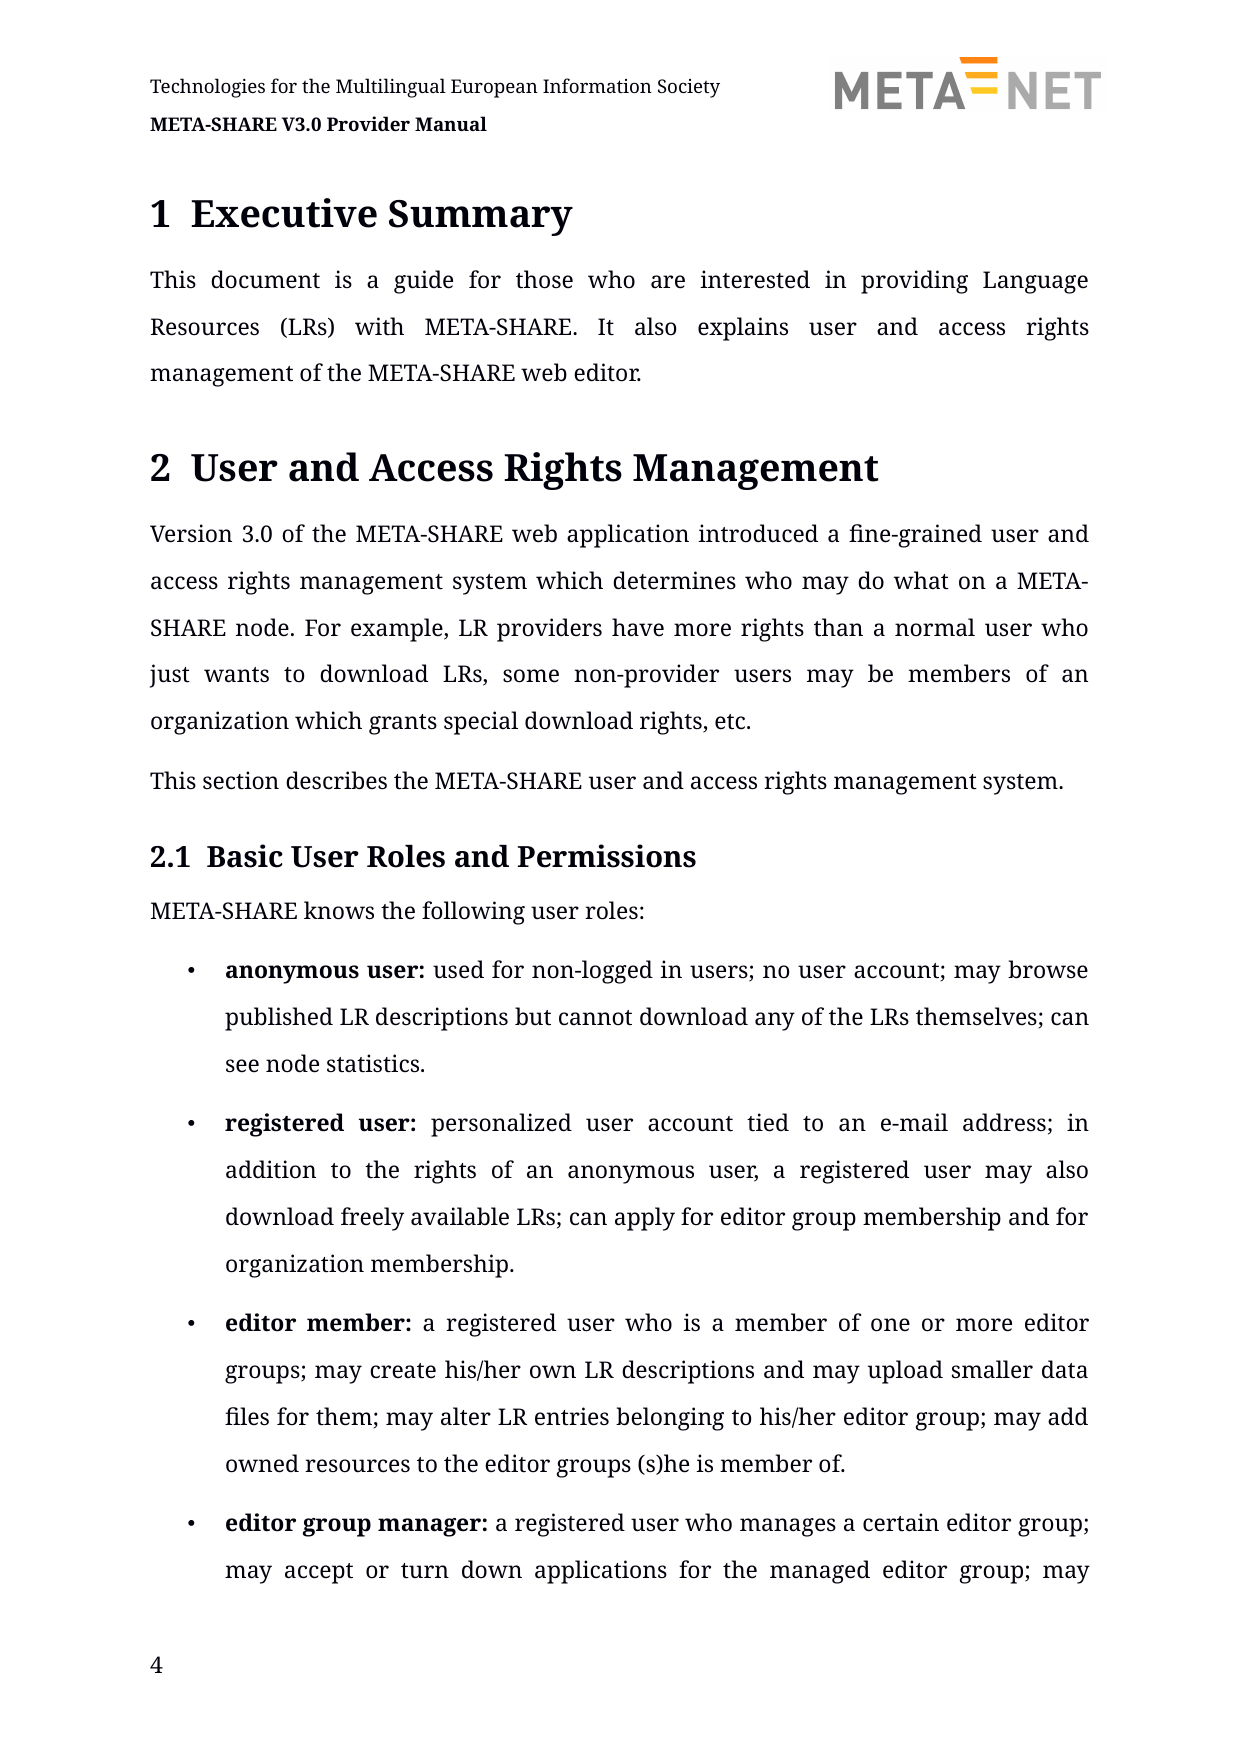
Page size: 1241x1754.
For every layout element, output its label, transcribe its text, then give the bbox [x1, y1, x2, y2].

text META-SHARE knows the following user roles: [150, 895, 1090, 926]
subtitle Executive Summary [150, 187, 1090, 238]
text This document is a guide for those who are interested in providing Language Resources (LRs) with META-SHARE. It also explains user and access rights management of the META-SHARE web editor. [150, 263, 1090, 388]
list anonymous user: used for non-logged in users; no user account; may browse published LR descriptions but cannot download any of the LRs themselves; can see node statistics. [187, 954, 1090, 1079]
picture [830, 56, 1106, 111]
subtitle User and Access Rights Management [150, 442, 1090, 493]
list editor member: a registered user who is a member of one or more editor groups; may create his/her own LR descriptions and may upload smaller data files for them; may alter LR entries belonging to his/her editor group; may add owned resources to the editor groups (s)he is member of. [187, 1307, 1090, 1479]
subtitle Basic User Roles and Permissions [150, 836, 1090, 876]
list editor group manager: a registered user who manages a certain editor group; may accept or turn down applications for the managed editor group; may [187, 1507, 1090, 1585]
text This section describes the META-SHARE user and access rights management system. [150, 764, 1090, 796]
text Version 3.0 of the META-SHARE web application introduced a fine-grained user and access rights management system which determines who may do what on a META-SHARE node. For example, LR providers have more rights than a normal user who just wants to download LRs, some non-provider users may be members of an organization which grants special download rights, etc. [150, 518, 1090, 736]
list registered user: personalized user account tied to an e-mail address; in addition to the rights of an anonymous user, a registered user may also download freely available LRs; can apply for editor group membership and for organization membership. [187, 1107, 1090, 1279]
